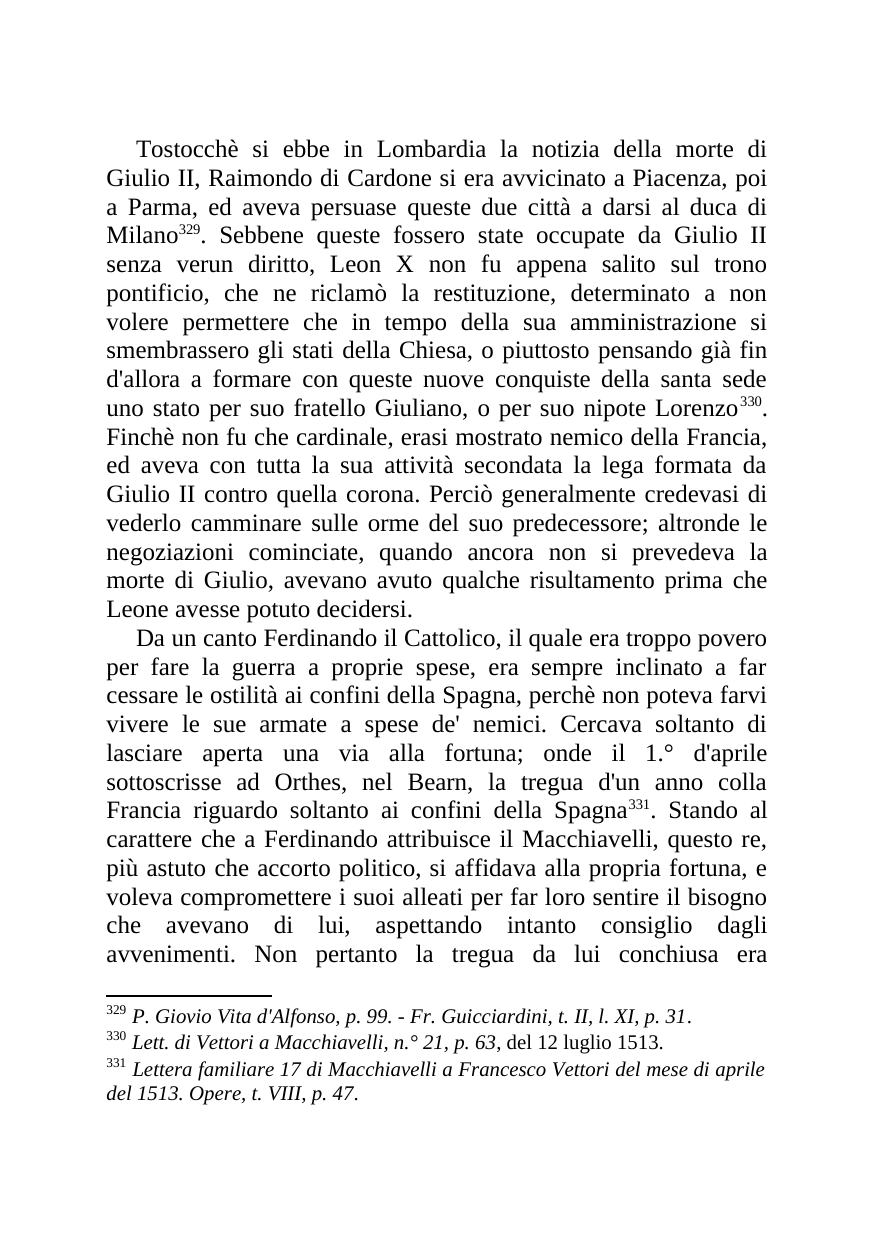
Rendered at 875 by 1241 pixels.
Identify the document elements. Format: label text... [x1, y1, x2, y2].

text P. Giovio Vita d'Alfonso, p. 99. - Fr. Guicciardini, t. II, l. XI, p. 31. [106, 1002, 768, 1028]
text Lettera familiare 17 di Macchiavelli a Francesco Vettori del mese di aprile del 1513. Opere, t. VIII, p. 47. [106, 1055, 768, 1105]
text Lett. di Vettori a Macchiavelli, n.° 21, p. 63, del 12 luglio 1513. [106, 1028, 768, 1055]
text Tostocchè si ebbe in Lombardia la notizia della morte di Giulio II, Raimondo di Cardone si era avvicinato a Piacenza, poi a Parma, ed aveva persuase queste due città a darsi al duca di Milano. Sebbene queste fossero state occupate da Giulio II senza verun diritto, Leon X non fu appena salito sul trono pontificio, che ne riclamò la restituzione, determinato a non volere permettere che in tempo della sua amministrazione si smembrassero gli stati della Chiesa, o piuttosto pensando già fin d'allora a formare con queste nuove conquiste della santa sede uno stato per suo fratello Giuliano, o per suo nipote Lorenzo. Finchè non fu che cardinale, erasi mostrato nemico della Francia, ed aveva con tutta la sua attività secondata la lega formata da Giulio II contro quella corona. Perciò generalmente credevasi di vederlo camminare sulle orme del suo predecessore; altronde le negoziazioni cominciate, quando ancora non si prevedeva la morte di Giulio, avevano avuto qualche risultamento prima che Leone avesse potuto decidersi. [106, 134, 768, 623]
text Da un canto Ferdinando il Cattolico, il quale era troppo povero per fare la guerra a proprie spese, era sempre inclinato a far cessare le ostilità ai confini della Spagna, perchè non poteva farvi vivere le sue armate a spese de' nemici. Cercava soltanto di lasciare aperta una via alla fortuna; onde il 1.° d'aprile sottoscrisse ad Orthes, nel Bearn, la tregua d'un anno colla Francia riguardo soltanto ai confini della Spagna. Stando al carattere che a Ferdinando attribuisce il Macchiavelli, questo re, più astuto che accorto politico, si affidava alla propria fortuna, e voleva compromettere i suoi alleati per far loro sentire il bisogno che avevano di lui, aspettando intanto consiglio dagli avvenimenti. Non pertanto la tregua da lui conchiusa era [106, 623, 768, 968]
